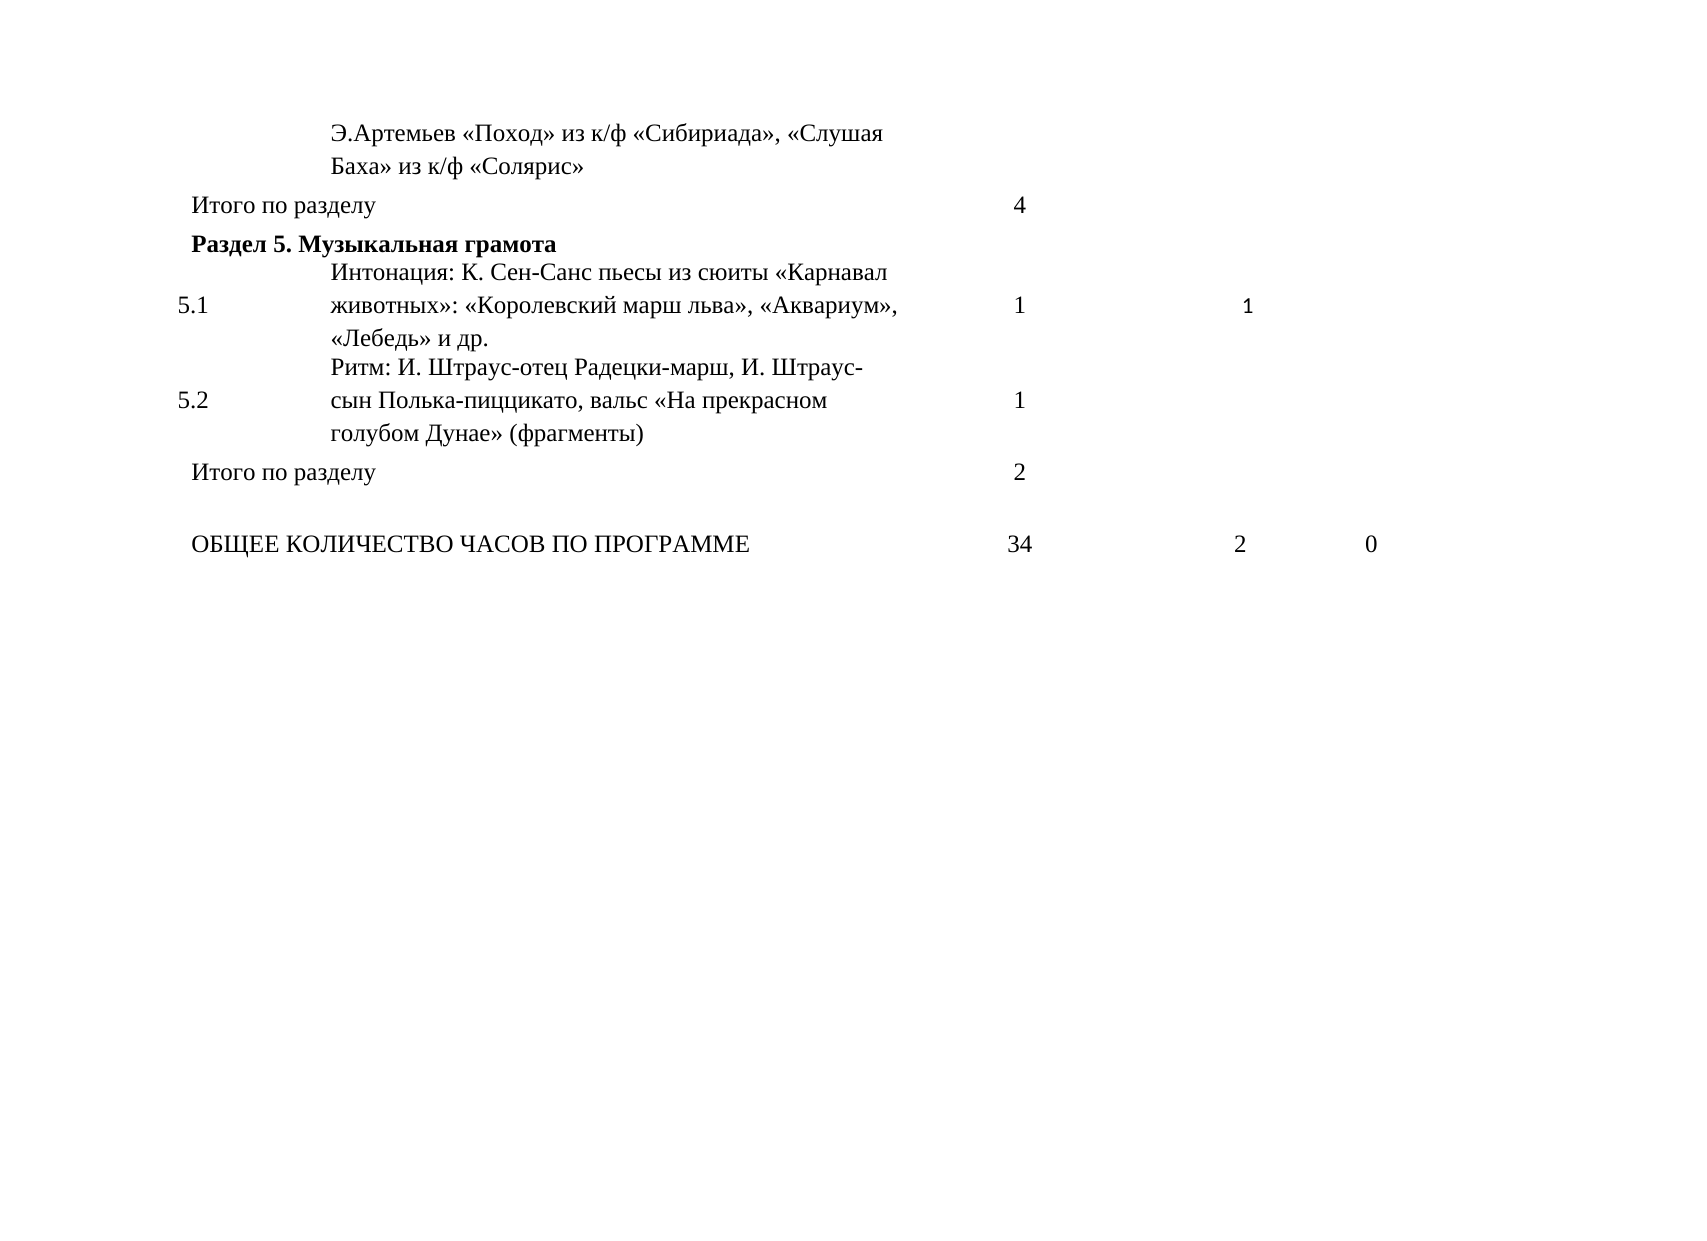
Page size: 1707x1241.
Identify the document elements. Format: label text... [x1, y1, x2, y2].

table_cell 0 [1354, 496, 1368, 591]
table_cell 1 [912, 258, 1113, 352]
table_cell Э.Артемьев «Поход» из к/ф «Сибириада», «Слушая Баха» из к/ф «Солярис» [305, 118, 912, 180]
table_cell Итого по разделу [166, 180, 912, 229]
table_cell [1368, 118, 1603, 180]
table_cell 5.2 [166, 352, 305, 447]
table_cell 2 [1113, 496, 1353, 591]
table_cell [1368, 352, 1603, 447]
table_cell ОБЩЕЕ КОЛИЧЕСТВО ЧАСОВ ПО ПРОГРАММЕ [166, 496, 912, 591]
table_cell [912, 118, 1113, 180]
table_cell Раздел 5. Музыкальная грамота [166, 229, 1603, 257]
table_cell [1113, 352, 1368, 447]
table_cell 4 [912, 180, 1113, 229]
table_cell [1368, 496, 1603, 591]
table_cell 34 [912, 496, 1113, 591]
table_cell Интонация: К. Сен-Санс пьесы из сюиты «Карнавал животных»: «Королевский марш льва», «Аквариум», «Лебедь» и др. [305, 258, 912, 352]
table_cell Ритм: И. Штраус-отец Радецки-марш, И. Штраус-сын Полька-пиццикато, вальс «На прекрасном голубом Дунае» (фрагменты) [305, 352, 912, 447]
table_cell [1368, 258, 1603, 352]
table_cell 1 [1113, 258, 1368, 352]
table_cell Итого по разделу [166, 447, 912, 496]
table_cell [166, 118, 305, 180]
table_cell [1113, 118, 1368, 180]
table_cell 1 [912, 352, 1113, 447]
table_cell [1113, 180, 1603, 229]
table_cell [1113, 447, 1603, 496]
table_cell 5.1 [166, 258, 305, 352]
table_cell 2 [912, 447, 1113, 496]
